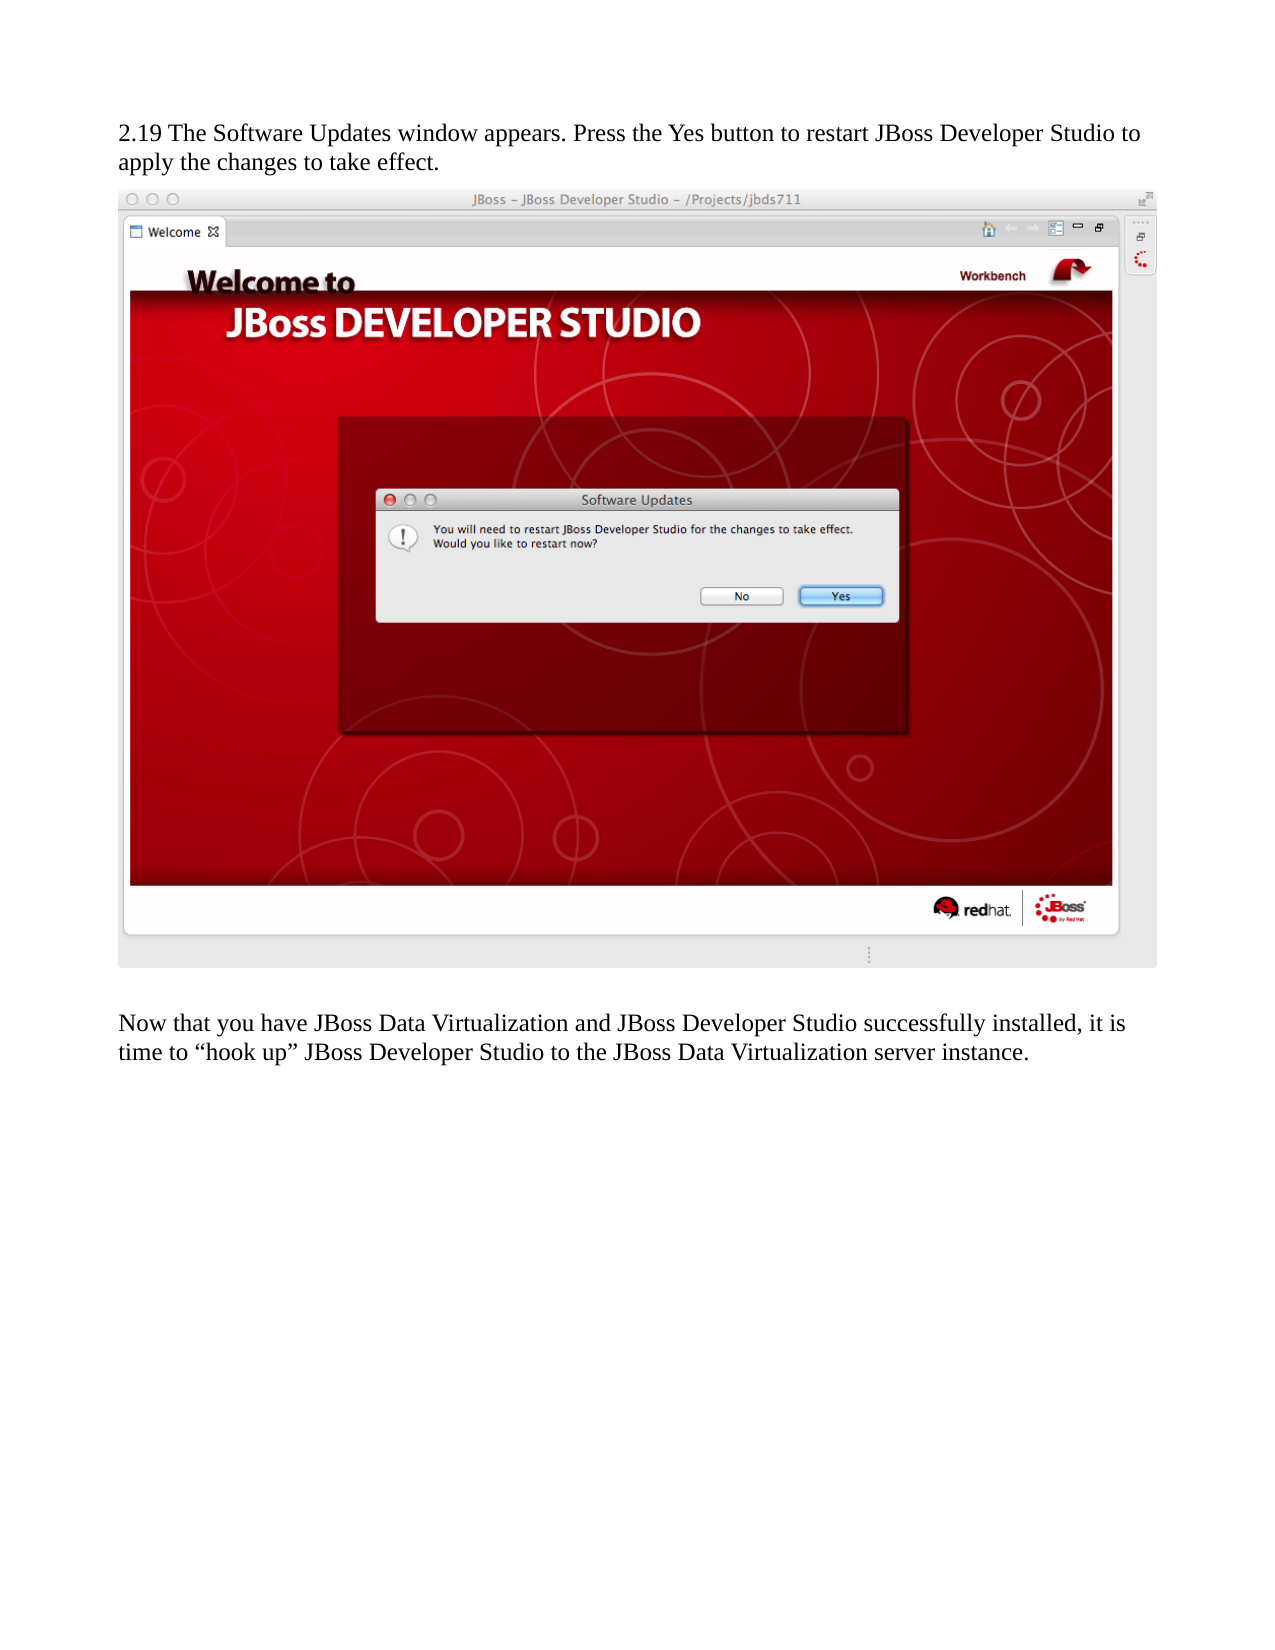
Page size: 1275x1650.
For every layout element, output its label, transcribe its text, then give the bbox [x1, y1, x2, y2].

text 2.19 The Software Updates window appears. Press the Yes button to restart JBoss Developer Studio to apply the changes to take effect. [118, 118, 1157, 176]
text Now that you have JBoss Data Virtualization and JBoss Developer Studio successfully installed, it is time to “hook up” JBoss Developer Studio to the JBoss Data Virtualization server instance. [118, 1008, 1157, 1066]
picture [118, 188, 1157, 968]
